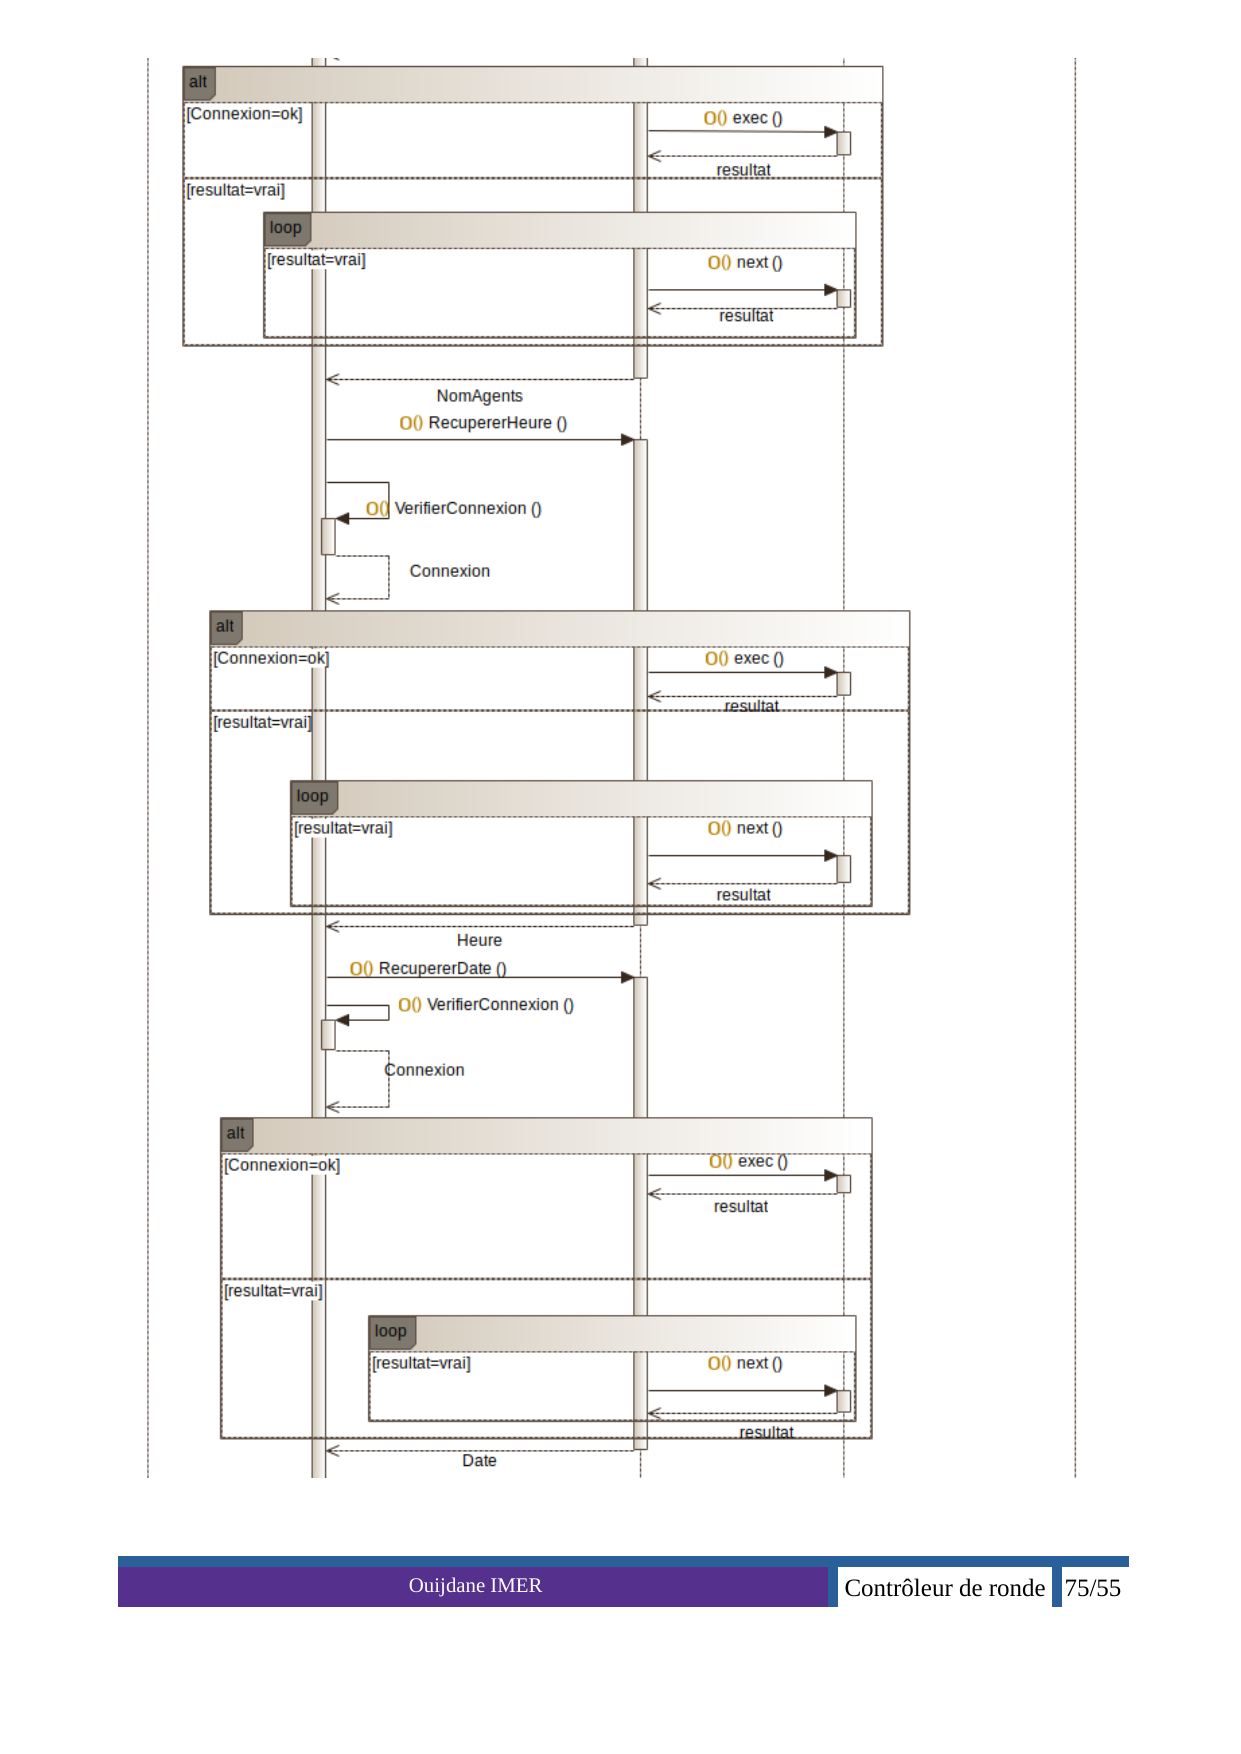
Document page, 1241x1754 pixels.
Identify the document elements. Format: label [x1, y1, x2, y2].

picture [29, 149, 1200, 1254]
